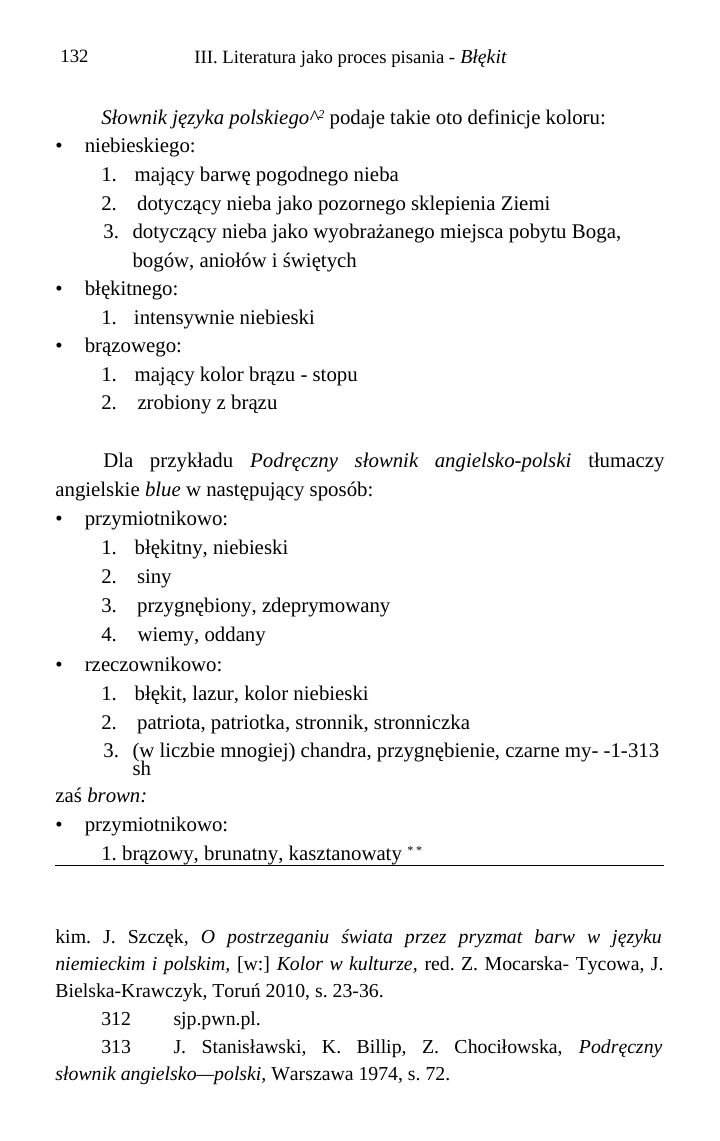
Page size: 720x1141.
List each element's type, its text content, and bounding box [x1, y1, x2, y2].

text III. Literatura jako proces pisania - Błękit [194, 45, 529, 68]
text Słownik języka polskiego^2 podaje takie oto definicje koloru: [55, 105, 664, 129]
list wiemy, oddany [55, 622, 664, 646]
text Dla przykładu Podręczny słownik angielsko-polski tłumaczy angielskie blue w następujący sposób: [55, 448, 664, 501]
list przymiotnikowo: [55, 506, 664, 530]
list błękit, lazur, kolor niebieski [55, 681, 664, 704]
list mający barwę pogodnego nieba [55, 162, 664, 186]
text 1. brązowy, brunatny, kasztanowaty * * [55, 841, 664, 865]
list (w liczbie mnogiej) chandra, przygnębienie, czarne my- -1-313 [103, 743, 664, 761]
list przymiotnikowo: [55, 812, 664, 836]
text zaś brown: [55, 783, 664, 807]
list patriota, patriotka, stronnik, stronniczka [55, 709, 664, 734]
text kim. J. Szczęk, O postrzeganiu świata przez pryzmat barw w języku niemieckim i polskim, [w:] Kolor w kulturze, red. Z. Mocarska- Tycowa, J. Bielska-Krawczyk, Toruń 2010, s. 23-36. [55, 925, 664, 1002]
list błękitny, niebieski [55, 535, 664, 559]
list błękitnego: [55, 276, 664, 300]
list przygnębiony, zdeprymowany [55, 593, 664, 617]
list siny [55, 564, 664, 588]
list mający kolor brązu - stopu [55, 362, 664, 386]
list zrobiony z brązu [55, 390, 664, 414]
list dotyczący nieba jako pozornego sklepienia Ziemi [55, 191, 664, 214]
list intensywnie niebieski [55, 305, 664, 329]
text sh [55, 761, 664, 779]
text 132 [60, 45, 92, 67]
list sjp.pwn.pl. [55, 1007, 664, 1029]
list rzeczownikowo: [55, 651, 664, 676]
list J. Stanisławski, K. Billip, Z. Chociłowska, Podręcz­ny słownik angielsko—polski, Warszawa 1974, s. 72. [55, 1035, 664, 1085]
list niebieskiego: [55, 133, 664, 157]
list brązowego: [55, 333, 664, 357]
list dotyczący nieba jako wyobrażanego miejsca pobytu Bo­ga, bogów, aniołów i świętych [103, 219, 664, 272]
